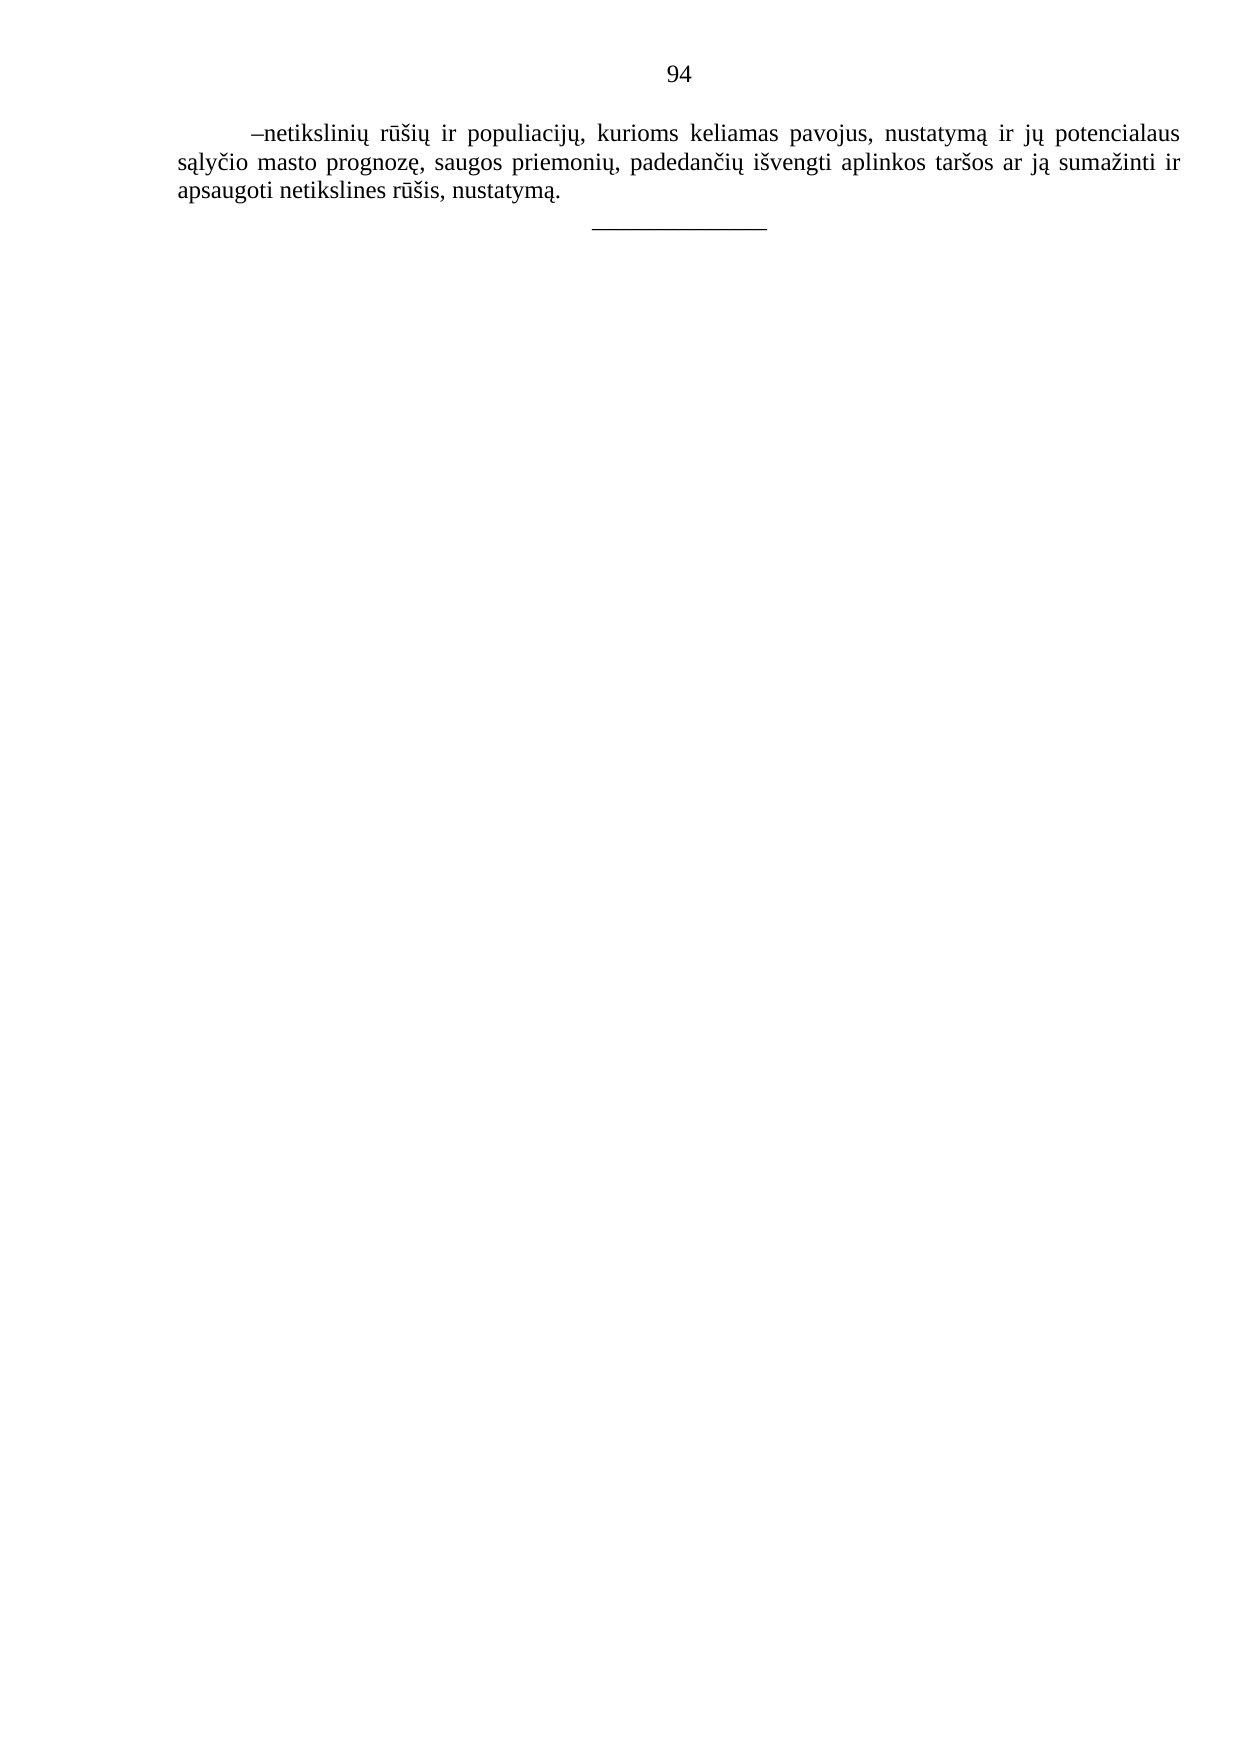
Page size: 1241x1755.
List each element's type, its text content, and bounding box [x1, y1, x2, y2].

text –netikslinių rūšių ir populiacijų, kurioms keliamas pavojus, nustatymą ir jų potencialaus sąlyčio masto prognozę, saugos priemonių, padedančių išvengti aplinkos taršos ar ją sumažinti ir apsaugoti netikslines rūšis, nustatymą. [177, 118, 1181, 204]
text ______________ [177, 204, 1181, 233]
